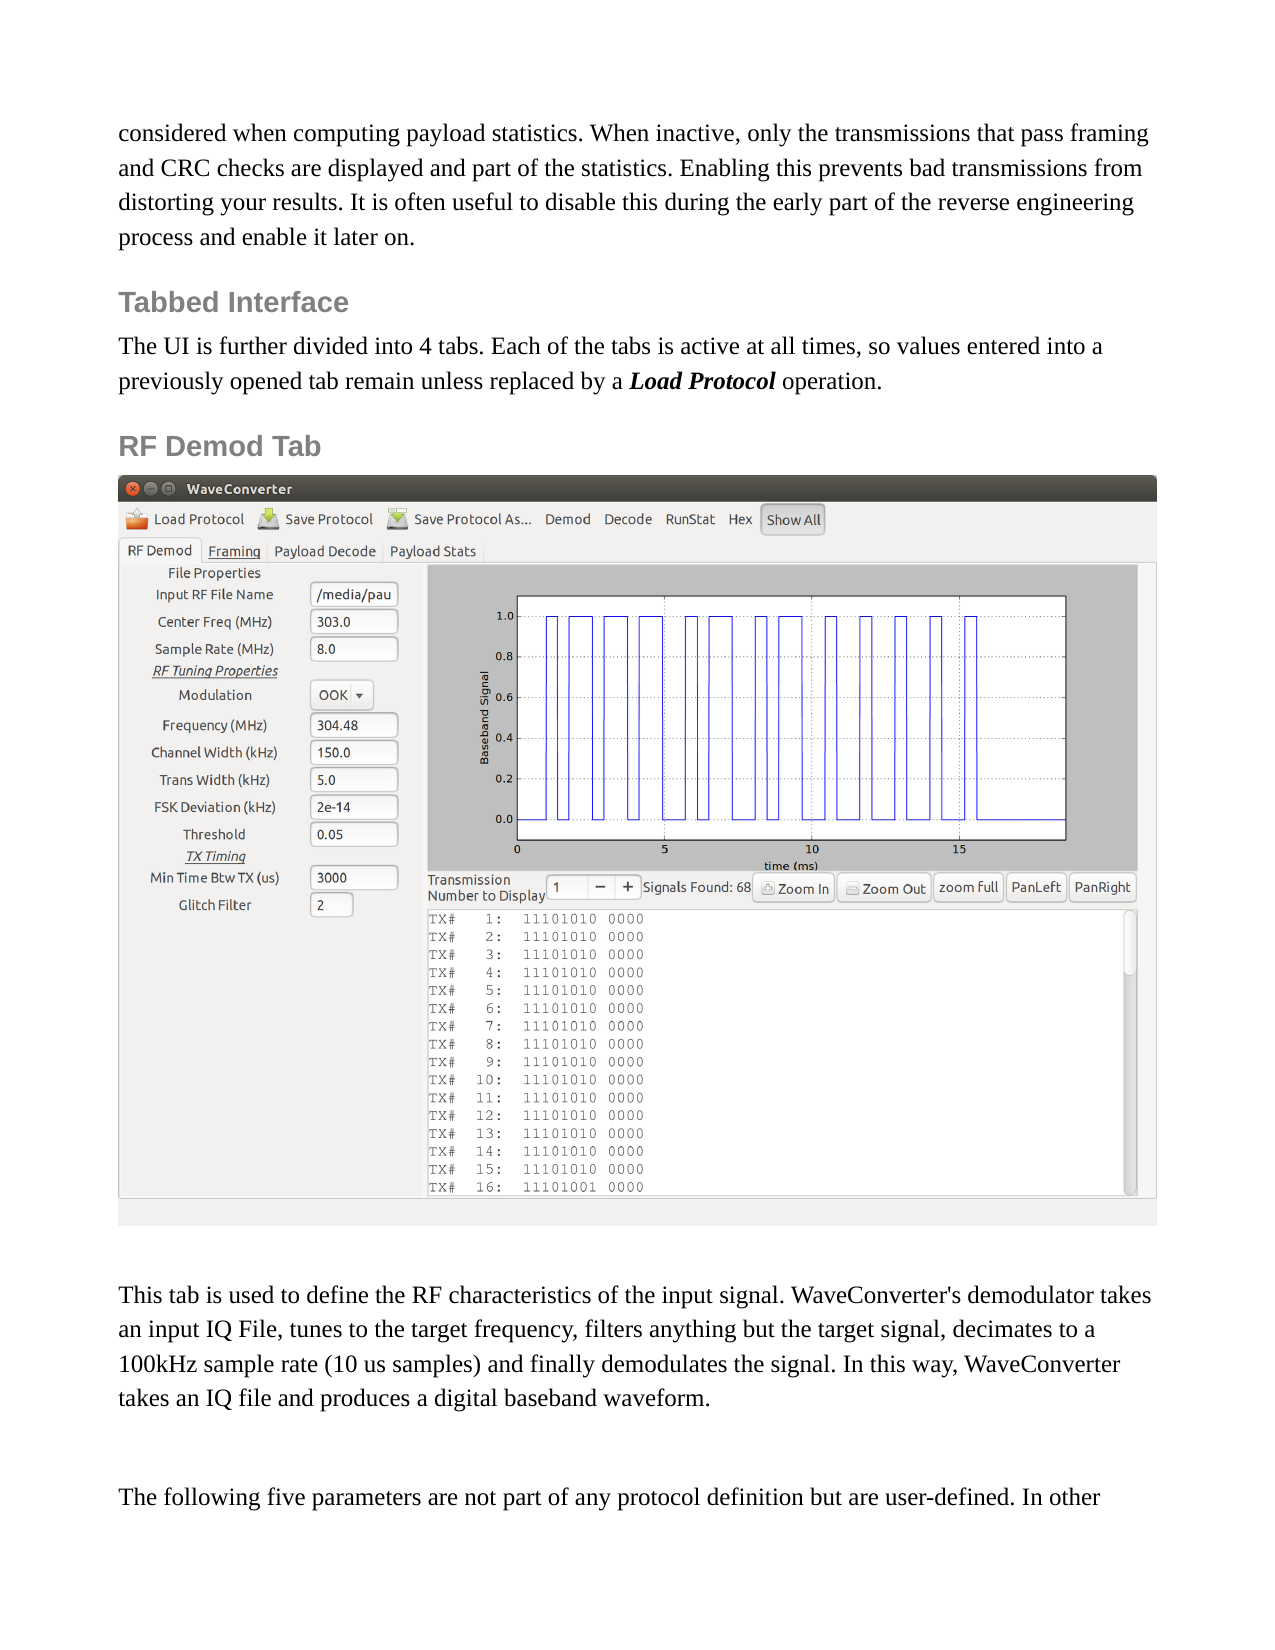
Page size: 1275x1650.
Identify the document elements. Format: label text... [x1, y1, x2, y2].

text The following five parameters are not part of any protocol definition but are user-defined. In other [118, 1482, 1157, 1510]
text This tab is used to define the RF characteristics of the input signal. WaveConverter's demodulator takes an input IQ File, tunes to the target frequency, filters anything but the target signal, decimates to a 100kHz sample rate (10 us samples) and finally demodulates the signal. In this way, WaveConverter takes an IQ file and produces a digital baseband waveform. [118, 1280, 1157, 1412]
subtitle Tabbed Interface [118, 285, 1157, 319]
subtitle RF Demod Tab [118, 429, 1157, 463]
picture [118, 475, 1157, 1226]
text considered when computing payload statistics. When inactive, only the transmissions that pass framing and CRC checks are displayed and part of the statistics. Enabling this prevents bad transmissions from distorting your results. It is often useful to disable this during the early part of the reverse engineering process and enable it later on. [118, 118, 1157, 250]
text The UI is further divided into 4 tabs. Each of the tabs is active at all times, so values entered into a previously opened tab remain unless replaced by a Load Protocol operation. [118, 331, 1157, 394]
